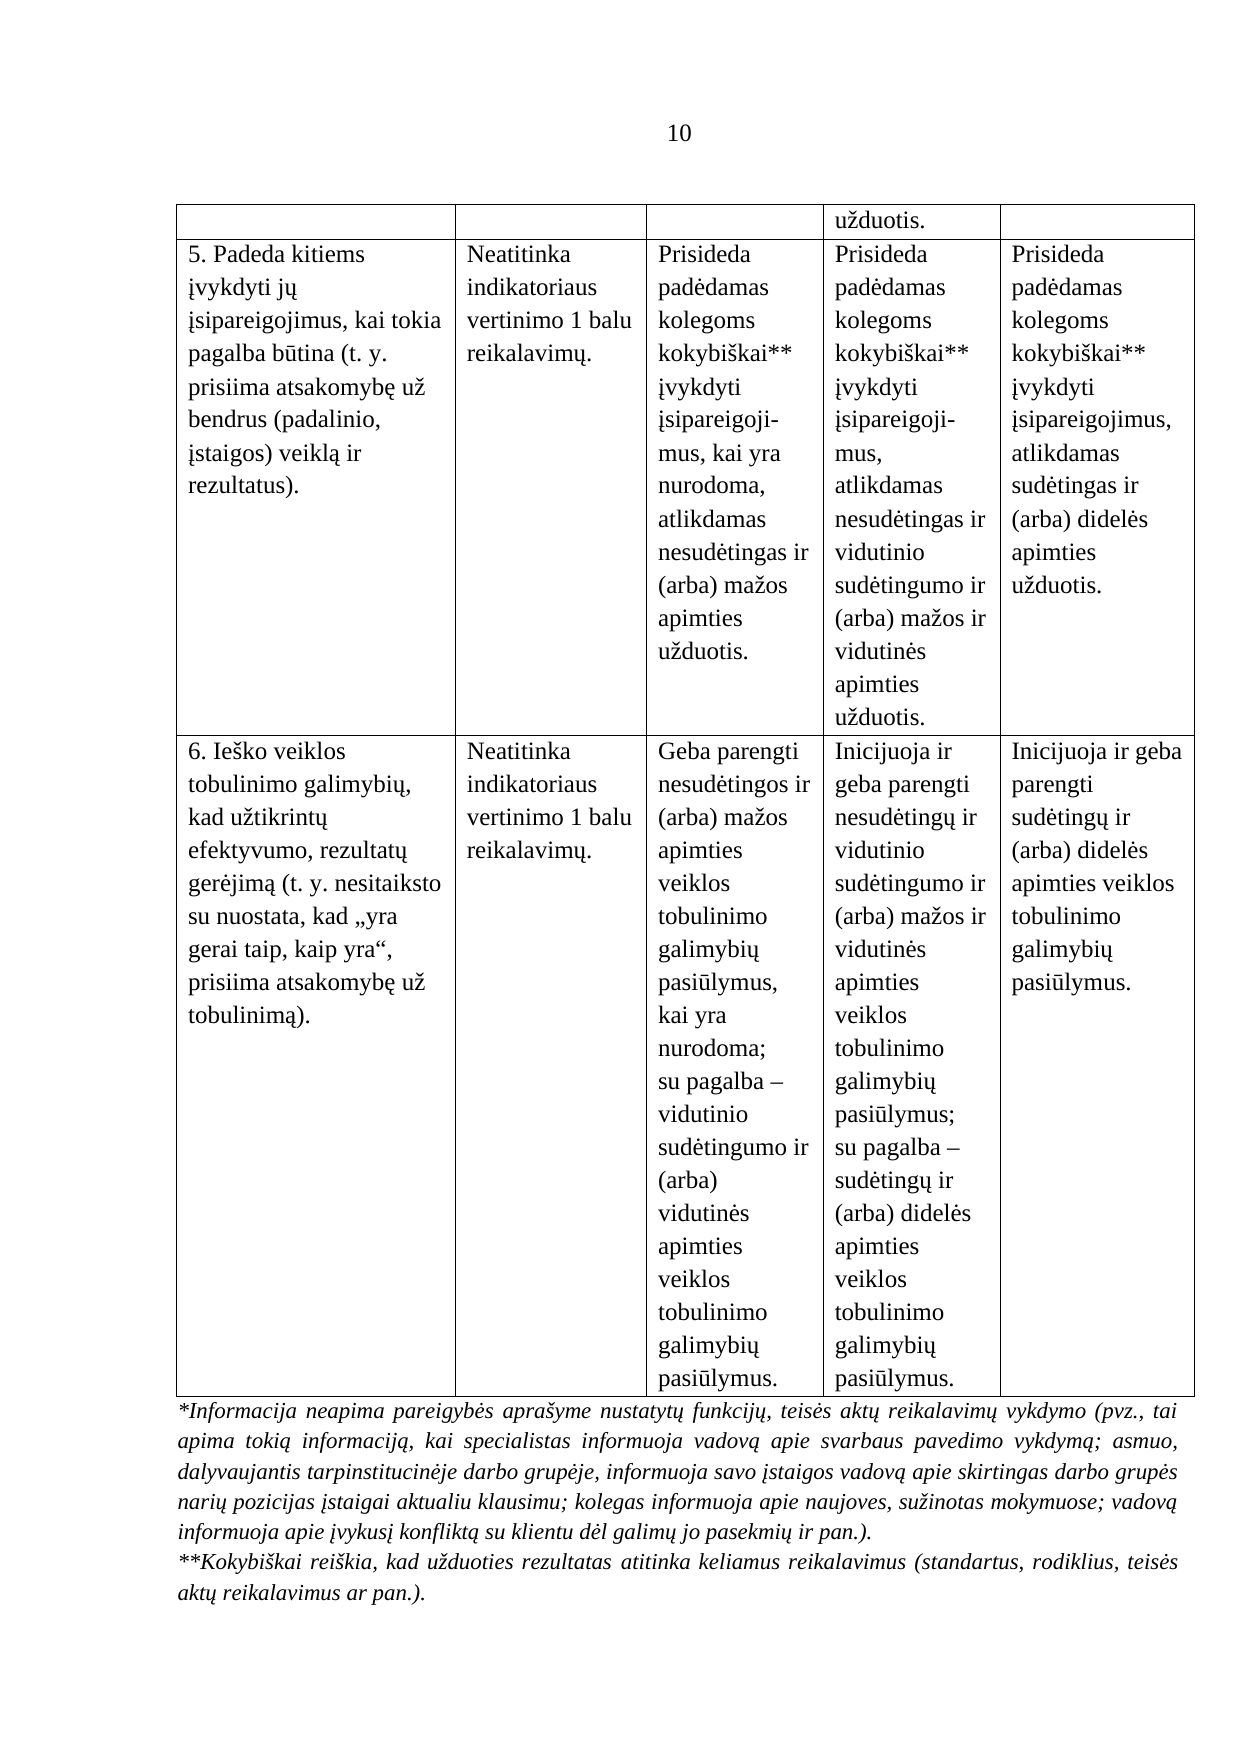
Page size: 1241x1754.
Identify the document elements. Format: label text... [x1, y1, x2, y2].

table_cell [1195, 735, 1199, 1396]
text *Informacija neapima pareigybės aprašyme nustatytų funkcijų, teisės aktų reikalavimų vykdymo (pvz., tai apima tokią informaciją, kai specialistas informuoja vadovą apie svarbaus pavedimo vykdymą; asmuo, dalyvaujantis tarpinstitucinėje darbo grupėje, informuoja savo įstaigos vadovą apie skirtingas darbo grupės narių pozicijas įstaigai aktualiu klausimu; kolegas informuoja apie naujoves, sužinotas mokymuose; vadovą informuoja apie įvykusį konfliktą su klientu dėl galimų jo pasekmių ir pan.). [177, 1397, 1181, 1544]
text **Kokybiškai reiškia, kad užduoties rezultatas atitinka keliamus reikalavimus (standartus, rodiklius, teisės aktų reikalavimus ar pan.). [177, 1548, 1181, 1605]
table_cell 5. Padeda kitiems įvykdyti jų įsipareigojimus, kai tokia pagalba būtina (t. y. prisiima atsakomybę už bendrus (padalinio, įstaigos) veiklą ir rezultatus). [177, 240, 455, 735]
table_cell Geba parengti nesudėtingos ir (arba) mažos apimties veiklos tobulinimo galimybių pasiūlymus, kai yra nurodoma; su pagalba – vidutinio sudėtingumo ir (arba) vidutinės apimties veiklos tobulinimo galimybių pasiūlymus. [647, 736, 823, 1396]
table_cell Inicijuoja ir geba parengti nesudėtingų ir vidutinio sudėtingumo ir (arba) mažos ir vidutinės apimties veiklos tobulinimo galimybių pasiūlymus; su pagalba – sudėtingų ir (arba) didelės apimties veiklos tobulinimo galimybių pasiūlymus. [824, 736, 1000, 1396]
table_cell Inicijuoja ir geba parengti sudėtingų ir (arba) didelės apimties veiklos tobulinimo galimybių pasiūlymus. [1001, 736, 1194, 1396]
table_cell [1195, 239, 1199, 735]
table_cell užduotis. [824, 205, 1000, 238]
table_cell [1001, 205, 1194, 238]
table_cell Prisideda padėdamas kolegoms kokybiškai** įvykdyti įsipareigoji-mus, kai yra nurodoma, atlikdamas nesudėtingas ir (arba) mažos apimties užduotis. [647, 240, 823, 735]
table_cell Prisideda padėdamas kolegoms kokybiškai** įvykdyti įsipareigoji-mus, atlikdamas nesudėtingas ir vidutinio sudėtingumo ir (arba) mažos ir vidutinės apimties užduotis. [824, 240, 1000, 735]
table_cell [456, 205, 646, 238]
table_cell 6. Ieško veiklos tobulinimo galimybių, kad užtikrintų efektyvumo, rezultatų gerėjimą (t. y. nesitaiksto su nuostata, kad „yra gerai taip, kaip yra“, prisiima atsakomybę už tobulinimą). [177, 736, 455, 1396]
table_cell Neatitinka indikatoriaus vertinimo 1 balu reikalavimų. [456, 240, 646, 735]
table_cell Neatitinka indikatoriaus vertinimo 1 balu reikalavimų. [456, 736, 646, 1396]
table_cell Prisideda padėdamas kolegoms kokybiškai** įvykdyti įsipareigojimus, atlikdamas sudėtingas ir (arba) didelės apimties užduotis. [1001, 240, 1194, 735]
table_cell [1195, 204, 1199, 238]
table_cell [177, 205, 455, 238]
